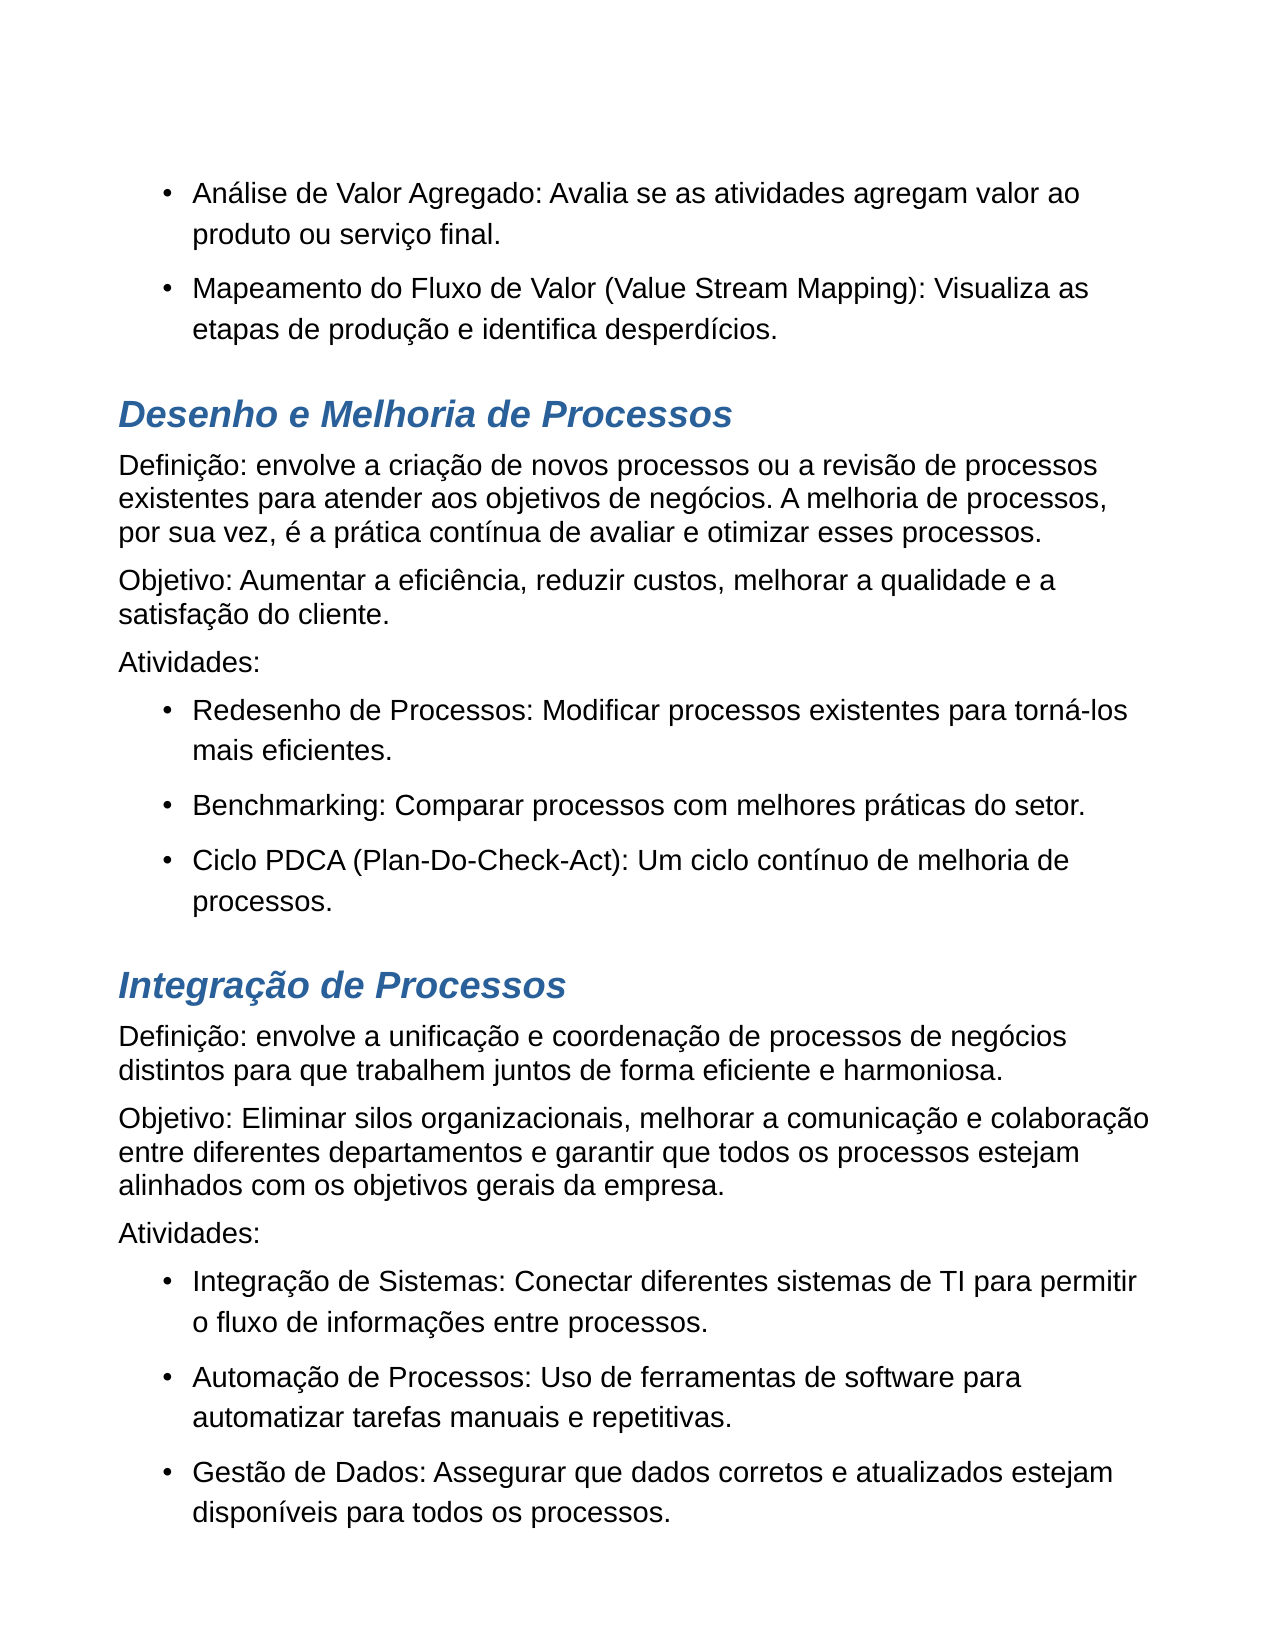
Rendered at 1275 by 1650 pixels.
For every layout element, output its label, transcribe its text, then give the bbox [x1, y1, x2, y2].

text Objetivo: Eliminar silos organizacionais, melhorar a comunicação e colaboração entre diferentes departamentos e garantir que todos os processos estejam alinhados com os objetivos gerais da empresa. [118, 1101, 1157, 1202]
text Atividades: [118, 645, 1157, 678]
list Ciclo PDCA (Plan-Do-Check-Act): Um ciclo contínuo de melhoria de processos. [162, 843, 1157, 917]
text Atividades: [118, 1216, 1157, 1250]
text Objetivo: Aumentar a eficiência, reduzir custos, melhorar a qualidade e a satisfação do cliente. [118, 563, 1157, 630]
text Definição: envolve a unificação e coordenação de processos de negócios distintos para que trabalhem juntos de forma eficiente e harmoniosa. [118, 1019, 1157, 1087]
list Benchmarking: Comparar processos com melhores práticas do setor. [162, 788, 1157, 822]
text Definição: envolve a criação de novos processos ou a revisão de processos existentes para atender aos objetivos de negócios. A melhoria de processos, por sua vez, é a prática contínua de avaliar e otimizar esses processos. [118, 448, 1157, 548]
list Redesenho de Processos: Modificar processos existentes para torná-los mais eficientes. [162, 693, 1157, 767]
subtitle Desenho e Melhoria de Processos [118, 392, 1157, 435]
list Análise de Valor Agregado: Avalia se as atividades agregam valor ao produto ou serviço final. [162, 176, 1157, 250]
subtitle Integração de Processos [118, 963, 1157, 1007]
list Integração de Sistemas: Conectar diferentes sistemas de TI para permitir o fluxo de informações entre processos. [162, 1264, 1157, 1338]
list Mapeamento do Fluxo de Valor (Value Stream Mapping): Visualiza as etapas de produção e identifica desperdícios. [162, 272, 1157, 346]
list Automação de Processos: Uso de ferramentas de software para automatizar tarefas manuais e repetitivas. [162, 1360, 1157, 1434]
list Gestão de Dados: Assegurar que dados corretos e atualizados estejam disponíveis para todos os processos. [162, 1455, 1157, 1529]
